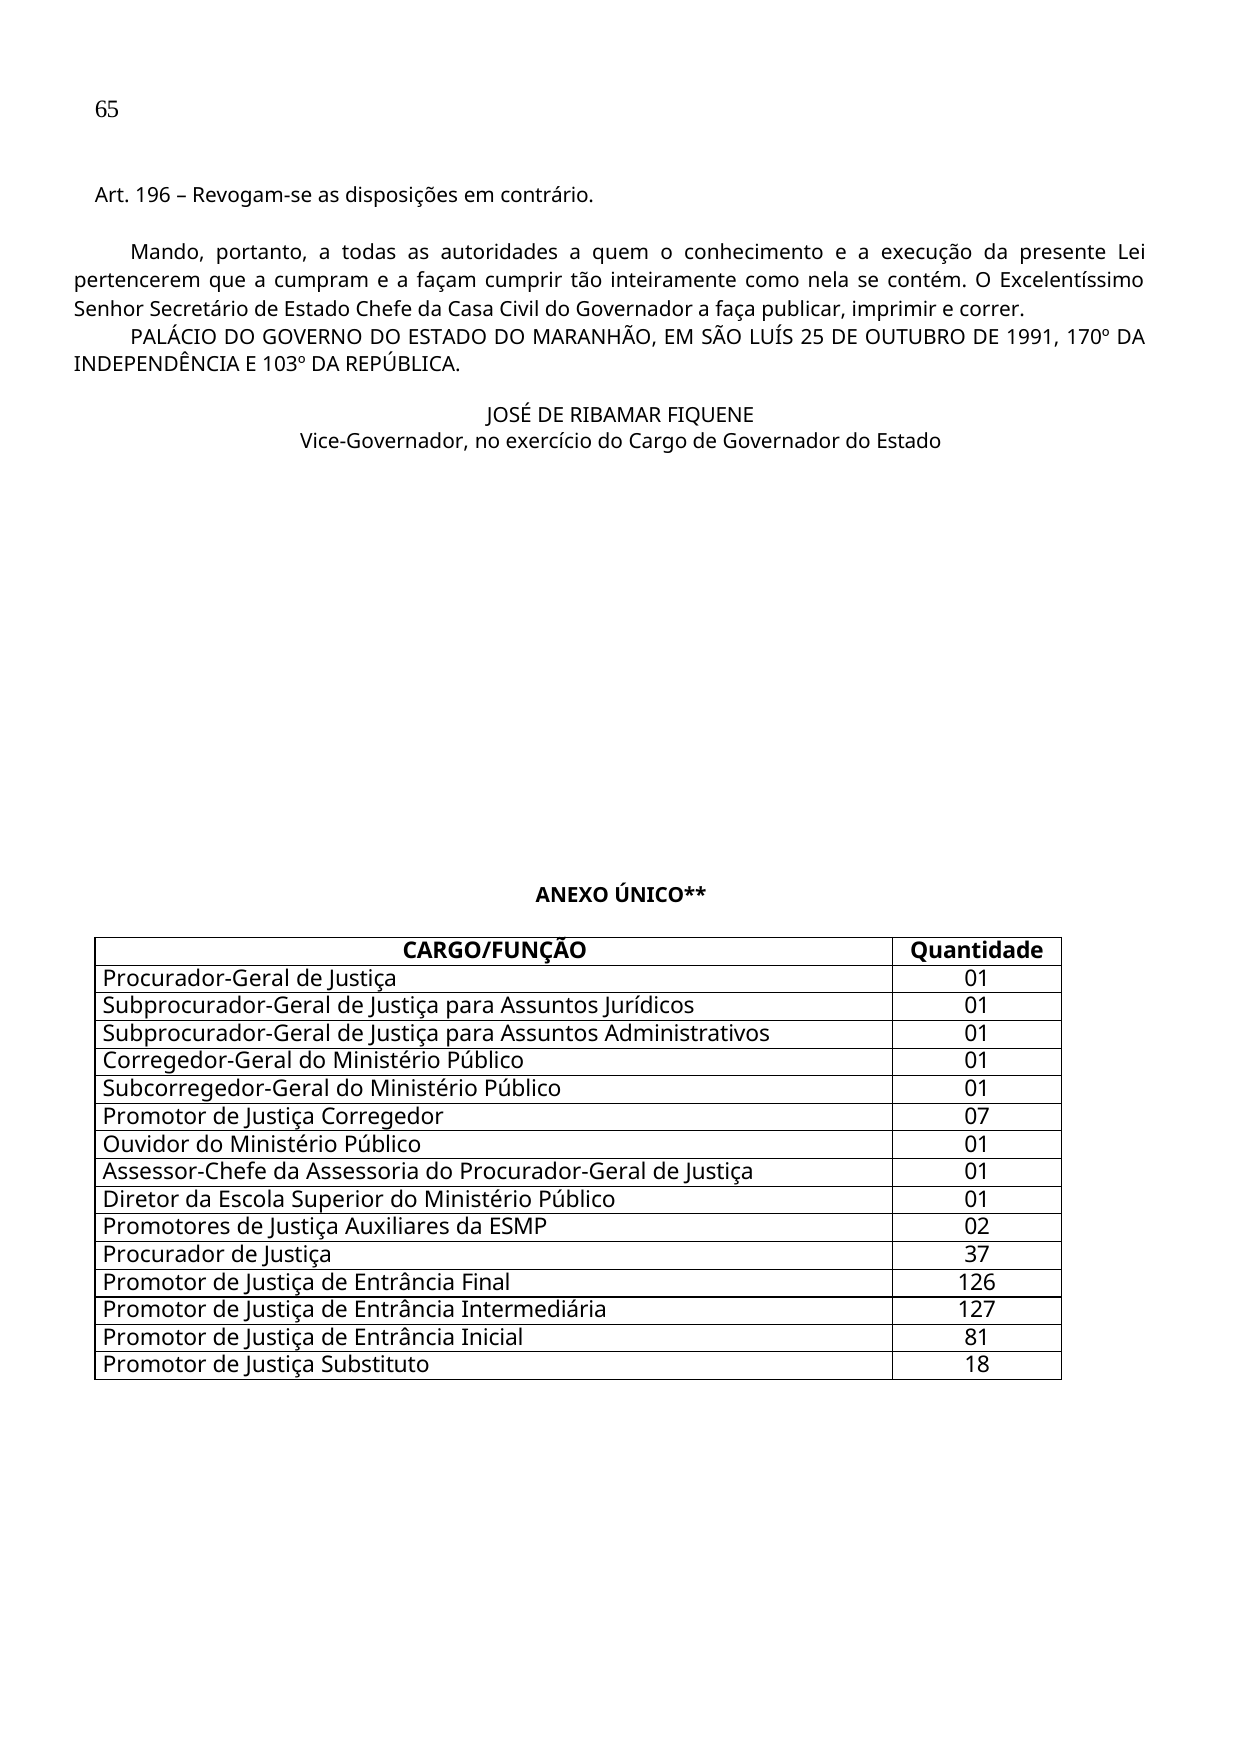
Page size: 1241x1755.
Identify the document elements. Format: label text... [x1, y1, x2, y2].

table_cell Promotor de Justiça Corregedor [96, 1104, 892, 1130]
table_cell 01 [893, 993, 1061, 1020]
table_cell 01 [893, 1049, 1061, 1075]
table_cell 01 [893, 1187, 1061, 1213]
table_cell 126 [893, 1270, 1061, 1296]
table_cell Subcorregedor-Geral do Ministério Público [96, 1076, 892, 1103]
table_cell 01 [893, 1021, 1061, 1047]
text Art. 196 – Revogam-se as disposições em contrário. [94, 180, 1167, 208]
table_cell Assessor-Chefe da Assessoria do Procurador-Geral de Justiça [96, 1159, 892, 1186]
text ANEXO ÚNICO** [75, 880, 1167, 908]
table_cell Promotor de Justiça Substituto [96, 1352, 892, 1379]
table_header CARGO/FUNÇÃO [96, 938, 892, 965]
table_cell 07 [893, 1104, 1061, 1130]
table_cell 01 [893, 1076, 1061, 1103]
table_cell Subprocurador-Geral de Justiça para Assuntos Jurídicos [96, 993, 892, 1020]
table_cell Promotor de Justiça de Entrância Inicial [96, 1325, 892, 1351]
table_cell Promotores de Justiça Auxiliares da ESMP [96, 1214, 892, 1241]
table_cell 81 [893, 1325, 1061, 1351]
table_cell Promotor de Justiça de Entrância Intermediária [96, 1298, 892, 1324]
table_cell 01 [893, 1159, 1061, 1186]
table_cell Subprocurador-Geral de Justiça para Assuntos Administrativos [96, 1021, 892, 1047]
table_cell Diretor da Escola Superior do Ministério Público [96, 1187, 892, 1213]
table_cell Procurador-Geral de Justiça [96, 966, 892, 992]
table_cell Promotor de Justiça de Entrância Final [96, 1270, 892, 1296]
text PALÁCIO DO GOVERNO DO ESTADO DO MARANHÃO, EM SÃO LUÍS 25 DE OUTUBRO DE 1991, 170º DA INDEPENDÊNCIA E 103º DA REPÚBLICA. [74, 322, 1146, 378]
table_cell 18 [893, 1352, 1061, 1379]
table_cell Ouvidor do Ministério Público [96, 1131, 892, 1158]
table_cell 01 [893, 966, 1061, 992]
text Mando, portanto, a todas as autoridades a quem o conhecimento e a execução da presente Lei pertencerem que a cumpram e a façam cumprir tão inteiramente como nela se contém. O Excelentíssimo Senhor Secretário de Estado Chefe da Casa Civil do Governador a faça publicar, imprimir e correr. [74, 237, 1147, 322]
text JOSÉ DE RIBAMAR FIQUENE [75, 403, 1166, 428]
table_cell 37 [893, 1242, 1061, 1268]
table_cell 02 [893, 1214, 1061, 1241]
table_cell Corregedor-Geral do Ministério Público [96, 1049, 892, 1075]
table_cell Procurador de Justiça [96, 1242, 892, 1268]
table_cell 01 [893, 1131, 1061, 1158]
text Vice-Governador, no exercício do Cargo de Governador do Estado [75, 428, 1166, 453]
table_header Quantidade [893, 938, 1061, 965]
table_cell 127 [893, 1298, 1061, 1324]
